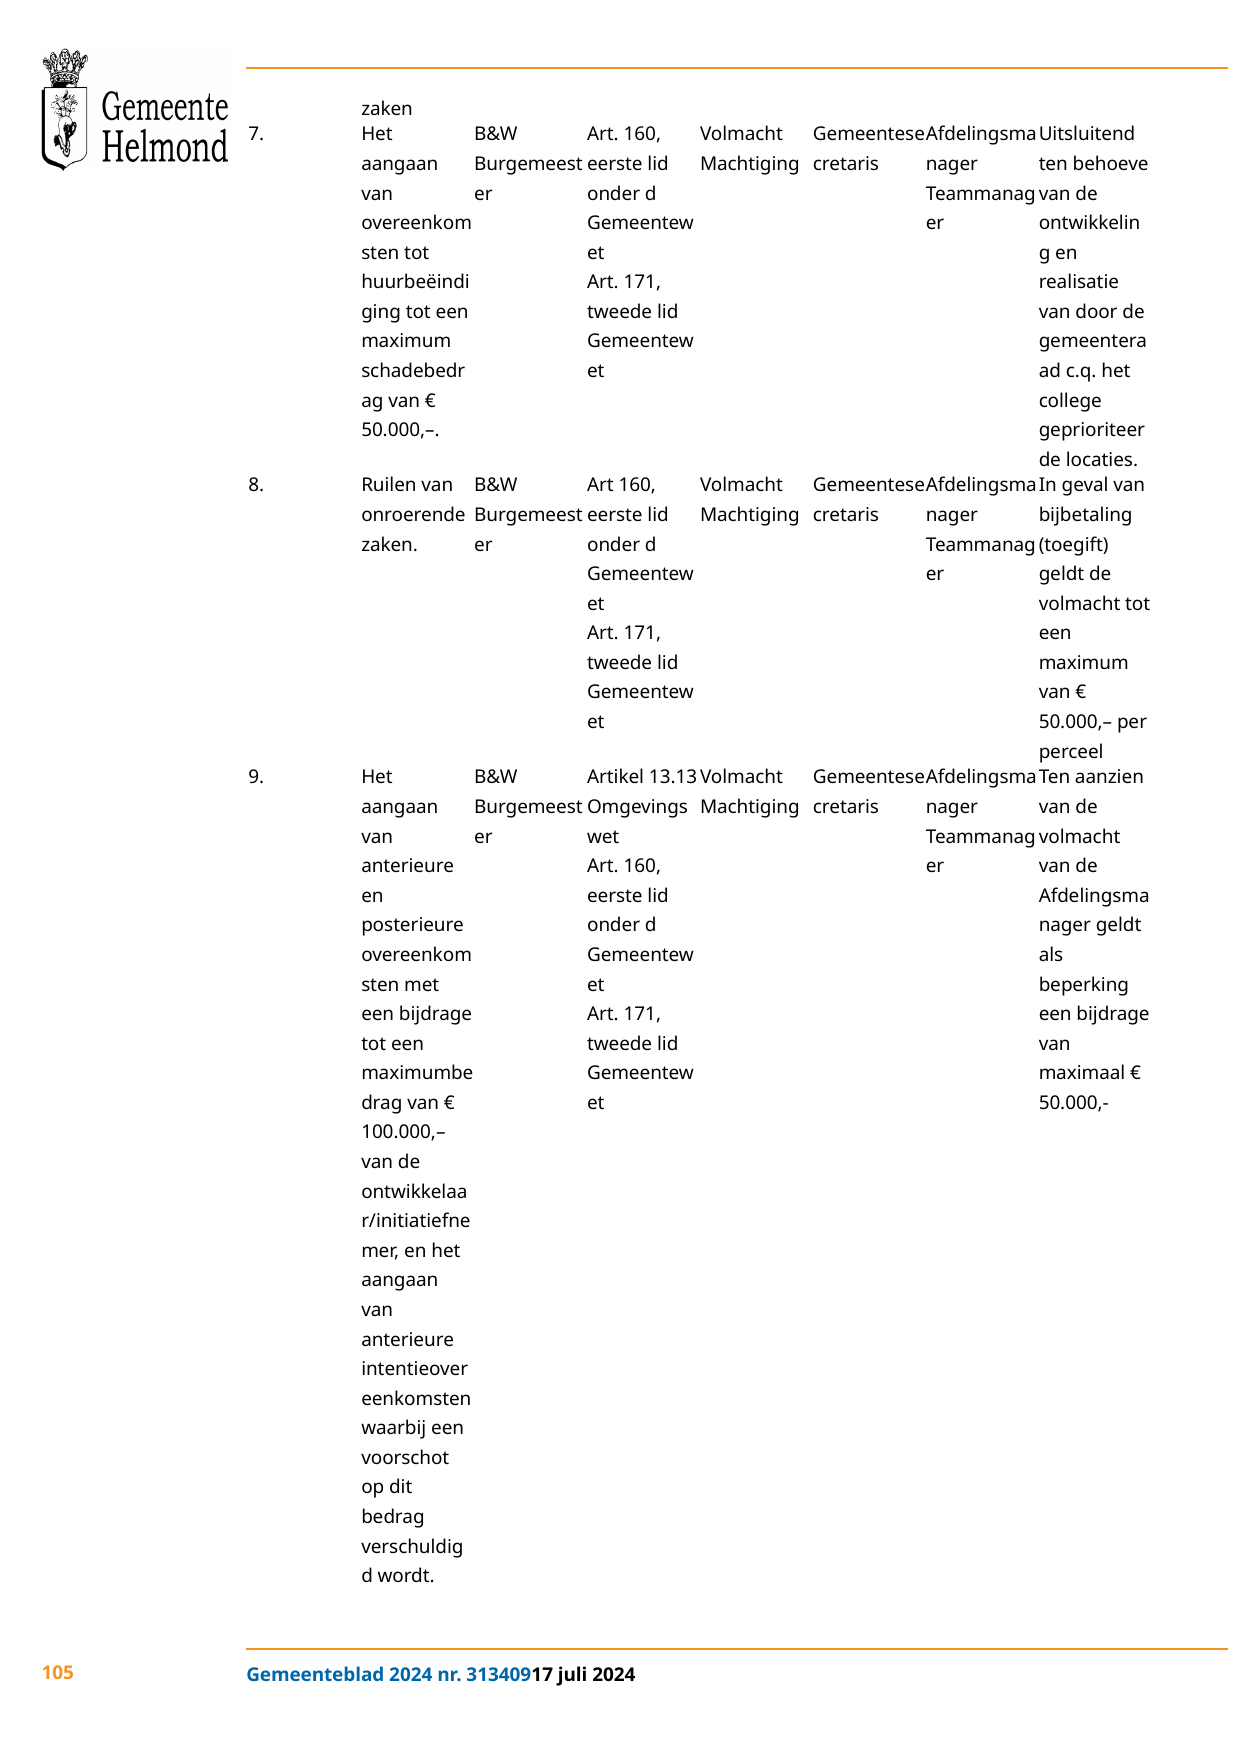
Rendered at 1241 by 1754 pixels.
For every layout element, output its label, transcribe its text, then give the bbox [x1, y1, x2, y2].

table_cell [248, 95, 361, 121]
table_cell Volmacht Machtiging [700, 121, 813, 472]
table_cell [1039, 95, 1152, 121]
picture [41, 47, 231, 172]
table_cell Het aangaan van overeenkomsten tot huurbeëindiging tot een maximum schadebedrag van € 50.000,–. [361, 121, 474, 472]
table_cell In geval van bijbetaling (toegift) geldt de volmacht tot een maximum van € 50.000,– per perceel [1039, 472, 1152, 764]
table_cell [926, 95, 1038, 121]
table_cell B&W Burgemeester [474, 764, 587, 1588]
table_cell 7. [248, 121, 361, 472]
table_cell Gemeentesecretaris [813, 121, 926, 472]
table_cell [700, 95, 813, 121]
table_cell Afdelingsmanager Teammanager [926, 472, 1038, 764]
table_cell 8. [248, 472, 361, 764]
table_cell Afdelingsmanager Teammanager [926, 764, 1038, 1588]
table_cell [474, 95, 587, 121]
table_cell Volmacht Machtiging [700, 764, 813, 1588]
table_cell Ten aanzien van de volmacht van de Afdelingsmanager geldt als beperking een bijdrage van maximaal € 50.000,- [1039, 764, 1152, 1588]
table_cell B&W Burgemeester [474, 121, 587, 472]
table_cell Art 160, eerste lid onder d Gemeentewet Art. 171, tweede lid Gemeentewet [587, 472, 700, 764]
table_cell Gemeentesecretaris [813, 472, 926, 764]
table_cell [587, 95, 700, 121]
table_cell Afdelingsmanager Teammanager [926, 121, 1038, 472]
table_cell Art. 160, eerste lid onder d Gemeentewet Art. 171, tweede lid Gemeentewet [587, 121, 700, 472]
table_cell Uitsluitend ten behoeve van de ontwikkeling en realisatie van door de gemeenteraad c.q. het college geprioriteerde locaties. [1039, 121, 1152, 472]
table_cell zaken [361, 95, 474, 121]
table_cell Gemeentesecretaris [813, 764, 926, 1588]
table_cell Artikel 13.13 Omgevingswet Art. 160, eerste lid onder d Gemeentewet Art. 171, tweede lid Gemeentewet [587, 764, 700, 1588]
table_cell [813, 95, 926, 121]
table_cell Volmacht Machtiging [700, 472, 813, 764]
table_cell B&W Burgemeester [474, 472, 587, 764]
table_cell Het aangaan van anterieure en posterieure overeenkomsten met een bijdrage tot een maximumbedrag van € 100.000,– van de ontwikkelaar/initiatiefnemer, en het aangaan van anterieure intentieovereenkomsten waarbij een voorschot op dit bedrag verschuldigd wordt. [361, 764, 474, 1588]
table_cell 9. [248, 764, 361, 1588]
table_cell Ruilen van onroerende zaken. [361, 472, 474, 764]
